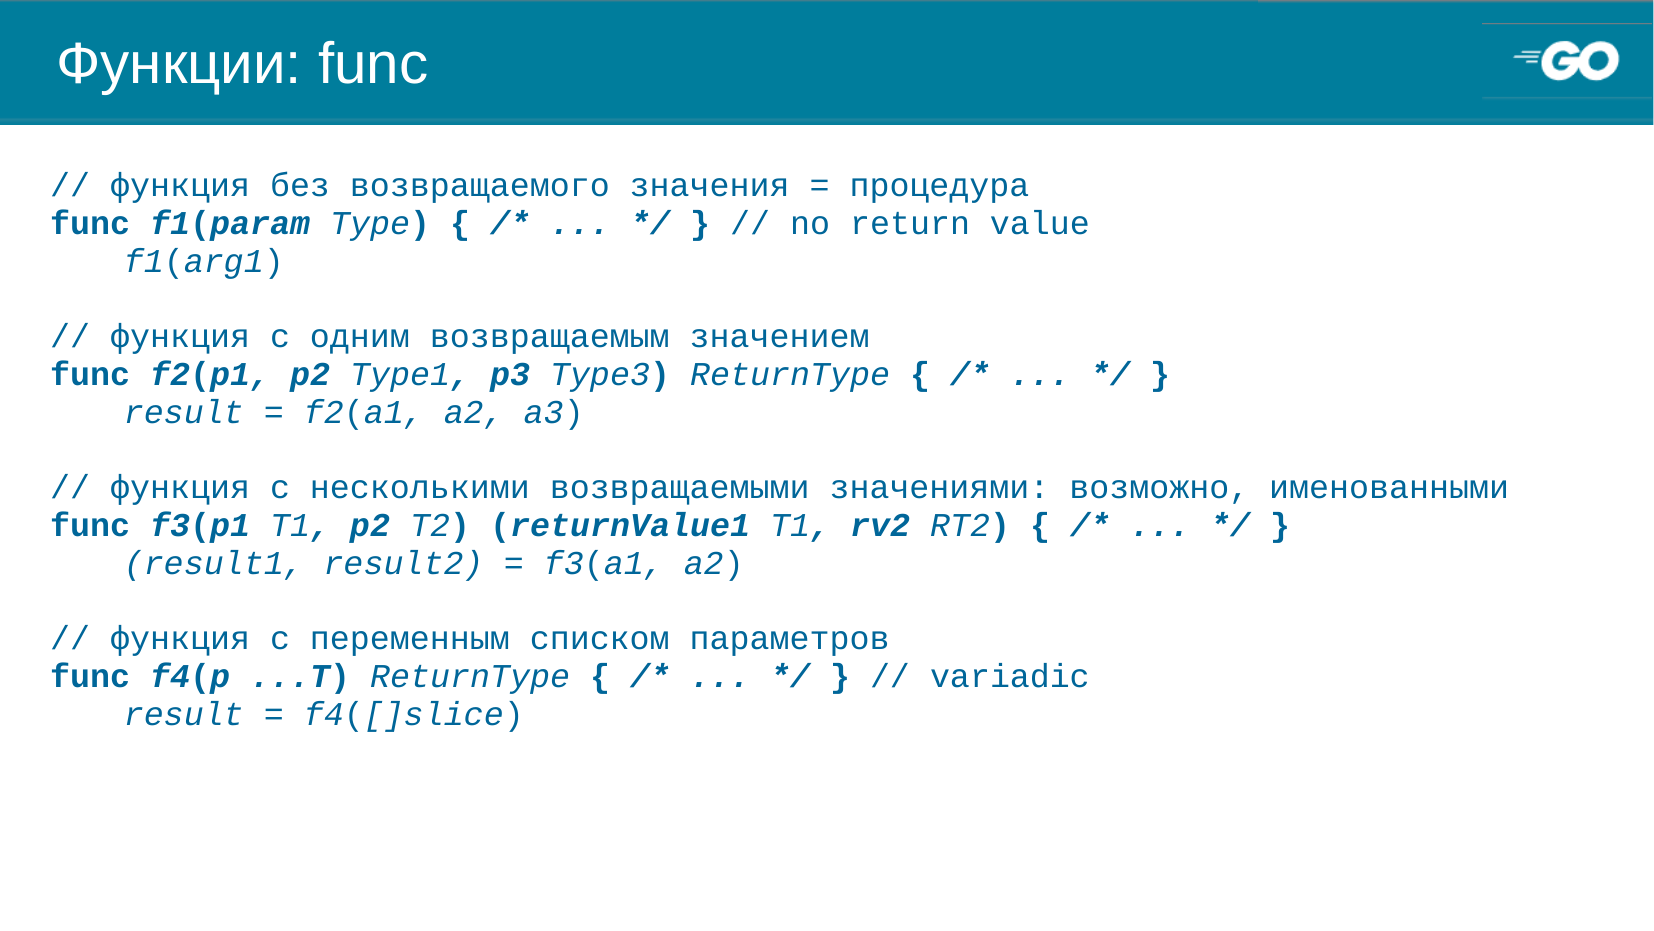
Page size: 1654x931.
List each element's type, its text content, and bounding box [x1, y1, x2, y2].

text_box // функция без возвращаемого значения = процедура func f1(param Type) { /* ... */ } // no return value f1(arg1) // функция с одним возвращаемым значением func f2(p1, p2 Type1, p3 Type3) ReturnType { /* ... */ } result = f2(a1, a2, a3) // функция с несколькими возвращаемыми значениями: возможно, именованными func f3(p1 T1, p2 T2) (returnValue1 T1, rv2 RT2) { /* ... */ } (result1, result2) = f3(a1, a2) // функция с переменным списком параметров func f4(p ...T) ReturnType { /* ... */ } // variadic result = f4([]slice) [35, 124, 1619, 898]
text_box Функции: func [41, 23, 1495, 104]
picture [1542, 41, 1619, 81]
